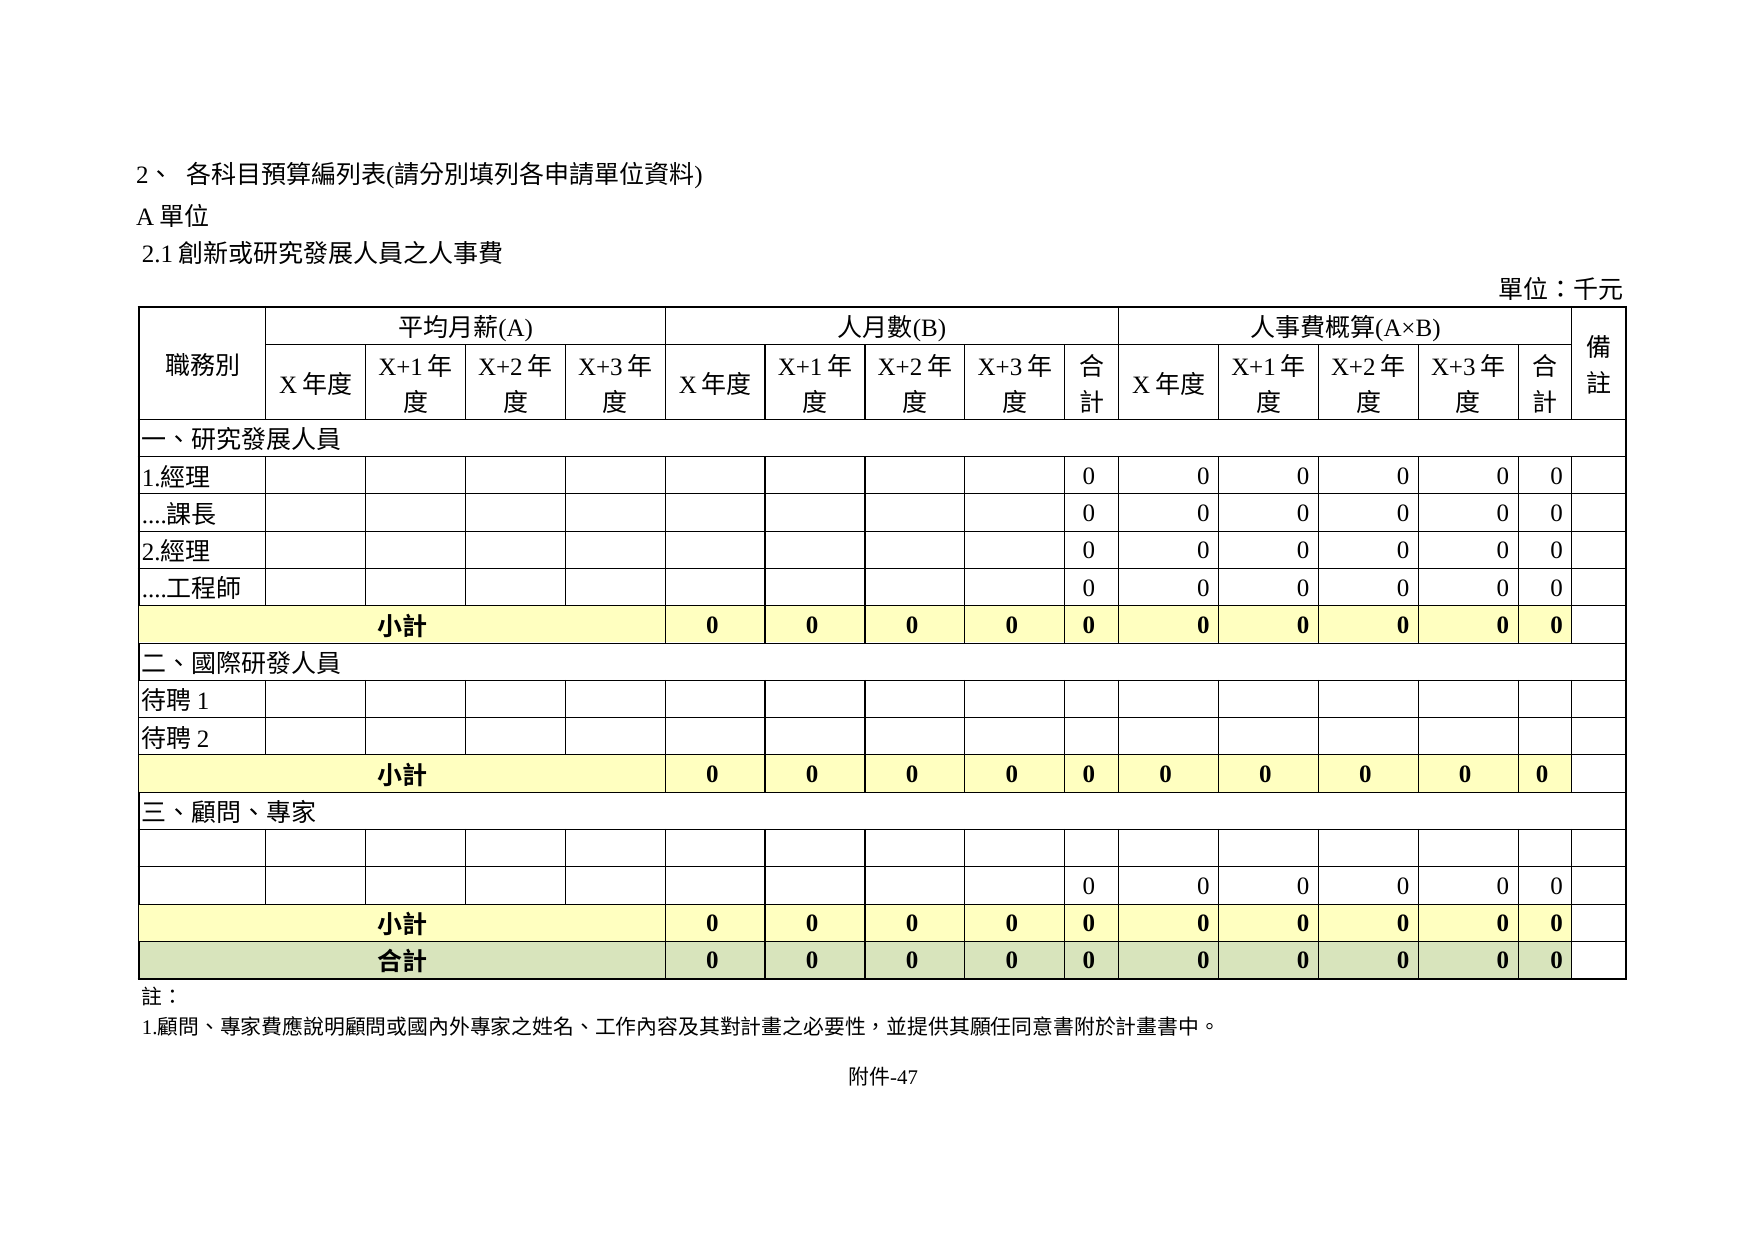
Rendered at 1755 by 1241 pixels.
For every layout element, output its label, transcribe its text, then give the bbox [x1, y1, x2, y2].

table_cell [965, 532, 1064, 568]
table_cell 0 [1119, 494, 1218, 531]
table_cell 合計 [140, 942, 665, 978]
table_cell [965, 830, 1064, 866]
table_cell 0 [1119, 942, 1218, 978]
table_cell [266, 681, 365, 717]
table_cell 0 [766, 755, 864, 792]
table_cell [965, 718, 1064, 754]
table_cell [266, 830, 365, 866]
table_cell [466, 494, 565, 531]
table_cell [566, 457, 665, 493]
table_cell 註： [139, 980, 1626, 1010]
table_cell [1572, 755, 1625, 792]
table_cell [1572, 942, 1625, 978]
table_cell X+2年度 [466, 345, 565, 419]
table_cell 0 [1065, 905, 1118, 941]
table_cell 0 [1419, 494, 1518, 531]
table_cell [366, 867, 465, 903]
table_cell 0 [766, 905, 864, 941]
table_cell [1519, 718, 1571, 754]
table_cell [1119, 681, 1218, 717]
table_cell 0 [1419, 606, 1518, 642]
table_cell [566, 867, 665, 903]
table_cell 0 [1519, 905, 1571, 941]
table_cell [965, 457, 1064, 493]
table_cell 0 [1419, 867, 1518, 903]
table_cell X+2年度 [1319, 345, 1418, 419]
table_cell 平均月薪(A) [266, 308, 665, 344]
table_cell 0 [1319, 867, 1418, 903]
table_cell [1419, 681, 1518, 717]
table_cell 0 [866, 606, 964, 642]
table_cell 0 [965, 942, 1064, 978]
table_cell 備註 [1572, 308, 1625, 419]
table_cell [666, 532, 764, 568]
table_cell X+1年度 [766, 345, 864, 419]
table_header 2.1創新或研究發展人員之人事費 [139, 233, 1626, 269]
table_cell 0 [1319, 755, 1418, 792]
table_cell 0 [1065, 457, 1118, 493]
text A單位 [136, 192, 1630, 233]
table_cell X+3年度 [965, 345, 1064, 419]
table_cell 0 [866, 905, 964, 941]
table_cell 0 [1065, 494, 1118, 531]
table_cell [366, 569, 465, 605]
table_cell [266, 532, 365, 568]
list 各科目預算編列表(請分別填列各申請單位資料) [136, 150, 1630, 192]
table_cell 0 [1319, 942, 1418, 978]
table_cell 職務別 [140, 308, 265, 419]
table_cell [366, 681, 465, 717]
table_cell [666, 867, 764, 903]
table_cell [866, 532, 964, 568]
table_cell 0 [1319, 494, 1418, 531]
table_cell [866, 494, 964, 531]
table_cell 人事費概算(A×B) [1119, 308, 1571, 344]
table_cell 0 [1119, 867, 1218, 903]
table_cell X+1年度 [366, 345, 465, 419]
table_cell 0 [1119, 569, 1218, 605]
table_cell [766, 457, 864, 493]
table_cell 小計 [139, 755, 665, 792]
table_cell [566, 532, 665, 568]
table_cell 合計 [1065, 345, 1118, 419]
table_cell [965, 494, 1064, 531]
table_cell [1119, 718, 1218, 754]
table_cell [866, 569, 964, 605]
table_cell 合計 [1519, 345, 1571, 419]
table_cell 0 [666, 606, 764, 642]
table_cell 0 [1319, 569, 1418, 605]
table_cell 0 [1219, 905, 1318, 941]
table_cell 0 [1519, 494, 1571, 531]
table_cell 小計 [139, 905, 665, 941]
table_cell [1519, 830, 1571, 866]
table_cell [666, 718, 764, 754]
table_cell 0 [866, 942, 964, 978]
table_cell [566, 681, 665, 717]
table_cell [1065, 718, 1118, 754]
table_cell [766, 569, 864, 605]
table_cell [140, 867, 265, 903]
table_cell [1572, 905, 1625, 941]
table_cell [1219, 830, 1318, 866]
table_cell [766, 867, 864, 903]
table_cell [1572, 569, 1625, 605]
table_cell 人月數(B) [666, 308, 1118, 344]
table_cell 單位：千元 [139, 270, 1626, 306]
table_cell 待聘1 [139, 681, 265, 717]
table_cell 2.經理 [140, 532, 265, 568]
table_cell 0 [1419, 532, 1518, 568]
table_cell [866, 830, 964, 866]
table_cell [1572, 681, 1625, 717]
table_cell 0 [1119, 457, 1218, 493]
table_cell [140, 830, 265, 866]
table_cell [1119, 830, 1218, 866]
table_cell 0 [1519, 457, 1571, 493]
table_cell X年度 [266, 345, 365, 419]
table_cell [766, 718, 864, 754]
table_cell 1.經理 [140, 457, 265, 493]
table_cell [1419, 830, 1518, 866]
table_cell 0 [1319, 606, 1418, 642]
table_cell [466, 830, 565, 866]
table_cell 0 [1519, 532, 1571, 568]
table_cell [1519, 681, 1571, 717]
table_cell [266, 867, 365, 903]
table_cell [1065, 830, 1118, 866]
table_cell 0 [1419, 457, 1518, 493]
table_cell 待聘2 [139, 718, 265, 754]
table_cell 0 [1519, 569, 1571, 605]
table_cell [766, 494, 864, 531]
table_cell [766, 681, 864, 717]
table_cell [566, 718, 665, 754]
table_cell 0 [766, 942, 864, 978]
table_cell 0 [1519, 867, 1571, 903]
table_cell 0 [1319, 905, 1418, 941]
table_cell 0 [1419, 755, 1518, 792]
table_cell [266, 569, 365, 605]
table_cell [566, 830, 665, 866]
table_cell X+1年度 [1219, 345, 1318, 419]
table_cell 0 [1219, 606, 1318, 642]
table_cell 三、顧問、專家 [140, 793, 1625, 829]
table_cell [566, 494, 665, 531]
table_cell [1572, 532, 1625, 568]
table_cell 0 [1119, 606, 1218, 642]
table_cell [666, 569, 764, 605]
table_cell 0 [1219, 457, 1318, 493]
table_cell [666, 494, 764, 531]
table_cell 0 [1219, 942, 1318, 978]
table_cell 0 [1065, 569, 1118, 605]
table_cell [266, 457, 365, 493]
table_cell 0 [1219, 532, 1318, 568]
table_cell 0 [1219, 494, 1318, 531]
table_cell [866, 867, 964, 903]
table_cell [1572, 718, 1625, 754]
table_cell [366, 457, 465, 493]
table_cell [965, 569, 1064, 605]
table_cell [1319, 718, 1418, 754]
table_cell [1219, 681, 1318, 717]
table_cell [466, 532, 565, 568]
table_cell X年度 [666, 345, 764, 419]
table_cell [766, 830, 864, 866]
table_cell [466, 681, 565, 717]
table_cell 1.顧問、專家費應說明顧問或國內外專家之姓名、工作內容及其對計畫之必要性，並提供其願任同意書附於計畫書中。 [139, 1010, 1626, 1041]
table_cell 0 [866, 755, 964, 792]
table_cell 0 [1319, 457, 1418, 493]
table_cell [866, 681, 964, 717]
table_cell 0 [1419, 905, 1518, 941]
table_cell [666, 457, 764, 493]
table_cell [965, 681, 1064, 717]
table_cell 小計 [139, 606, 665, 642]
table_cell 0 [1065, 942, 1118, 978]
table_cell X+2年度 [866, 345, 964, 419]
table_cell 0 [965, 905, 1064, 941]
table_cell 0 [1519, 755, 1571, 792]
table_cell 0 [965, 755, 1064, 792]
table_cell [266, 494, 365, 531]
table_cell X+3年度 [566, 345, 665, 419]
table_cell [266, 718, 365, 754]
table_cell 0 [1119, 755, 1218, 792]
table_cell 二、國際研發人員 [140, 644, 1625, 680]
table_cell 0 [1119, 905, 1218, 941]
table_cell [1419, 718, 1518, 754]
table_cell [666, 830, 764, 866]
table_cell 0 [1219, 755, 1318, 792]
table_cell ....工程師 [140, 569, 265, 605]
table_cell 0 [1219, 569, 1318, 605]
table_cell 0 [1065, 755, 1118, 792]
table_cell [366, 830, 465, 866]
table_cell 0 [1065, 532, 1118, 568]
table_cell [466, 457, 565, 493]
table_cell [1219, 718, 1318, 754]
table_cell 0 [666, 942, 764, 978]
table_cell 0 [965, 606, 1064, 642]
table_cell [1572, 457, 1625, 493]
table_cell [566, 569, 665, 605]
table_cell [866, 457, 964, 493]
table_cell 0 [1519, 606, 1571, 642]
table_cell [666, 681, 764, 717]
table_cell 0 [1119, 532, 1218, 568]
table_cell X+3年度 [1419, 345, 1518, 419]
table_cell [366, 494, 465, 531]
table_cell 0 [666, 905, 764, 941]
table_cell [1065, 681, 1118, 717]
table_cell 0 [1065, 606, 1118, 642]
table_cell [1572, 867, 1625, 903]
table_cell 0 [666, 755, 764, 792]
table_cell [1572, 606, 1625, 642]
table_cell 0 [1065, 867, 1118, 903]
table_cell [866, 718, 964, 754]
table_cell 0 [1419, 942, 1518, 978]
table_cell [1572, 830, 1625, 866]
table_cell X年度 [1119, 345, 1218, 419]
table_cell 一、研究發展人員 [140, 420, 1625, 456]
table_cell [1572, 494, 1625, 531]
table_cell [965, 867, 1064, 903]
table_cell 0 [1219, 867, 1318, 903]
table_cell [466, 569, 565, 605]
table_cell [366, 718, 465, 754]
table_cell [1319, 830, 1418, 866]
table_cell [466, 867, 565, 903]
table_cell [766, 532, 864, 568]
table_cell 0 [1419, 569, 1518, 605]
table_cell 0 [766, 606, 864, 642]
table_cell ....課長 [140, 494, 265, 531]
table_cell [366, 532, 465, 568]
table_cell 0 [1519, 942, 1571, 978]
table_cell 0 [1319, 532, 1418, 568]
table_cell [1319, 681, 1418, 717]
table_cell [466, 718, 565, 754]
